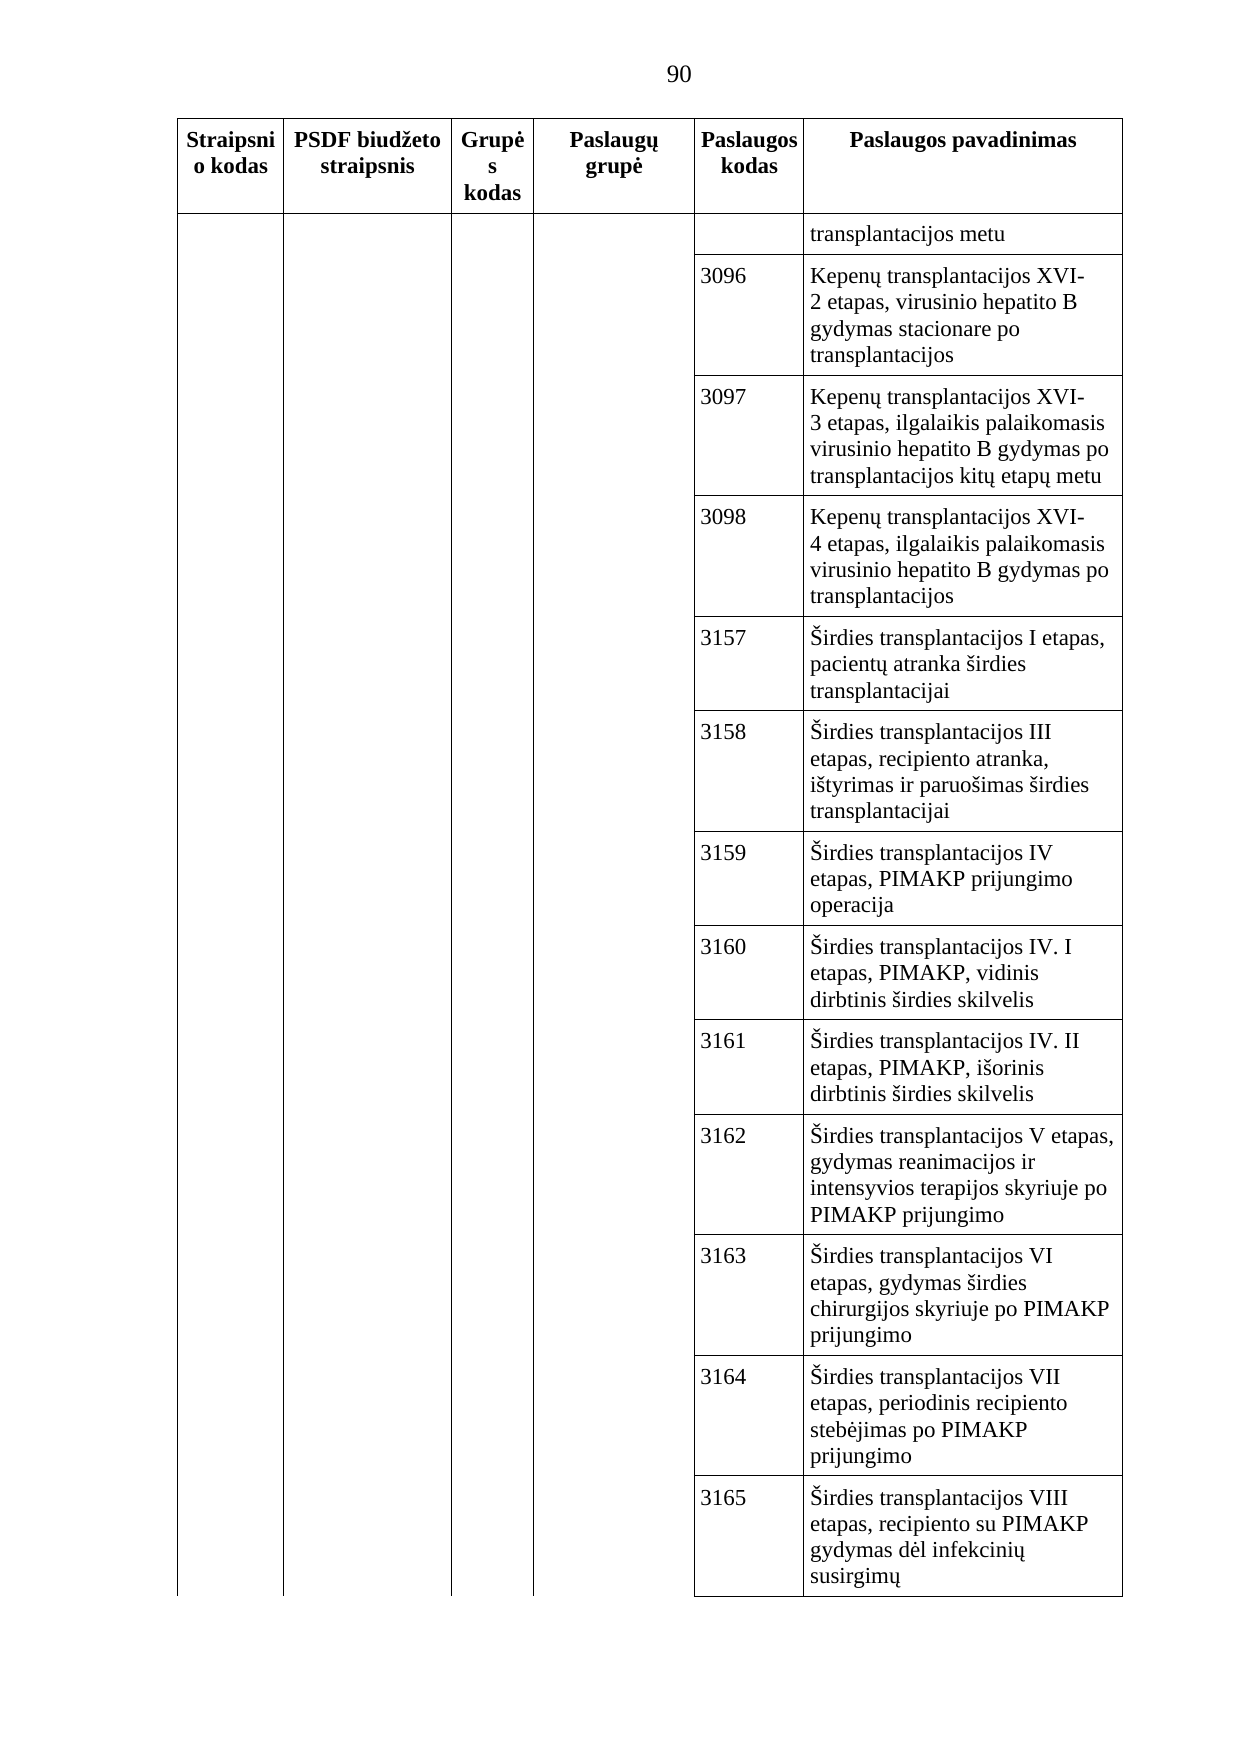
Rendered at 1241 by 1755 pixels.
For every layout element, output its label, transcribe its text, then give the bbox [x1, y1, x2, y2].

table_header Paslaugos pavadinimas [804, 119, 1122, 212]
table_cell [284, 831, 451, 925]
table_cell [452, 831, 533, 925]
table_cell [284, 925, 451, 1019]
table_cell [284, 375, 451, 495]
table_cell [534, 254, 694, 374]
table_cell [284, 1475, 451, 1596]
table_cell [284, 495, 451, 616]
table_cell [178, 616, 283, 710]
table_cell [284, 1019, 451, 1113]
table_cell Širdies transplantacijos III etapas, recipiento atranka, ištyrimas ir paruošimas širdies transplantacijai [804, 711, 1122, 831]
table_cell [452, 925, 533, 1019]
table_cell [534, 710, 694, 831]
table_header Paslaugos kodas [695, 119, 803, 212]
table_cell 3164 [695, 1356, 803, 1475]
table_header Straipsnio kodas [178, 119, 283, 212]
table_cell Širdies transplantacijos V etapas, gydymas reanimacijos ir intensyvios terapijos skyriuje po PIMAKP prijungimo [804, 1115, 1122, 1234]
table_cell [178, 214, 283, 254]
table_cell [452, 495, 533, 616]
table_cell [452, 1355, 533, 1475]
table_cell [178, 1355, 283, 1475]
table_cell 3098 [695, 496, 803, 616]
table_cell [178, 1114, 283, 1234]
table_cell [534, 495, 694, 616]
table_cell [284, 616, 451, 710]
table_cell Širdies transplantacijos IV. I etapas, PIMAKP, vidinis dirbtinis širdies skilvelis [804, 926, 1122, 1019]
table_cell [178, 495, 283, 616]
table_cell 3165 [695, 1476, 803, 1596]
table_cell [452, 710, 533, 831]
table_cell [284, 254, 451, 374]
table_cell [534, 616, 694, 710]
table_cell 3163 [695, 1235, 803, 1355]
table_cell Širdies transplantacijos VI etapas, gydymas širdies chirurgijos skyriuje po PIMAKP prijungimo [804, 1235, 1122, 1355]
table_cell 3158 [695, 711, 803, 831]
table_cell 3159 [695, 832, 803, 925]
table_cell [178, 831, 283, 925]
table_cell 3157 [695, 617, 803, 710]
table_cell [534, 1355, 694, 1475]
table_cell [178, 1234, 283, 1355]
table_cell Kepenų transplantacijos XVI-4 etapas, ilgalaikis palaikomasis virusinio hepatito B gydymas po transplantacijos [804, 496, 1122, 616]
table_cell [534, 1475, 694, 1596]
table_cell Širdies transplantacijos IV etapas, PIMAKP prijungimo operacija [804, 832, 1122, 925]
table_header PSDF biudžeto straipsnis [284, 119, 451, 212]
table_cell [534, 375, 694, 495]
table_cell [452, 1475, 533, 1596]
table_cell [178, 1475, 283, 1596]
table_cell Širdies transplantacijos IV. II etapas, PIMAKP, išorinis dirbtinis širdies skilvelis [804, 1020, 1122, 1113]
table_cell [534, 1114, 694, 1234]
table_cell Kepenų transplantacijos XVI-3 etapas, ilgalaikis palaikomasis virusinio hepatito B gydymas po transplantacijos kitų etapų metu [804, 376, 1122, 495]
table_cell [284, 1234, 451, 1355]
table_cell [534, 925, 694, 1019]
table_cell [452, 1234, 533, 1355]
table_cell 3162 [695, 1115, 803, 1234]
table_header Grupės kodas [452, 119, 533, 212]
table_cell 3097 [695, 376, 803, 495]
table_header Paslaugų grupė [534, 119, 694, 212]
table_cell [178, 710, 283, 831]
table_cell [452, 1019, 533, 1113]
table_cell [534, 831, 694, 925]
table_cell [178, 1019, 283, 1113]
table_cell [178, 375, 283, 495]
table_cell 3161 [695, 1020, 803, 1113]
table_cell [178, 254, 283, 374]
table_cell [534, 1019, 694, 1113]
table_cell [284, 1355, 451, 1475]
table_cell [452, 1114, 533, 1234]
table_cell 3096 [695, 255, 803, 374]
table_cell [534, 214, 694, 254]
table_cell transplantacijos metu [804, 214, 1122, 254]
table_cell [178, 925, 283, 1019]
table_cell [452, 254, 533, 374]
table_cell [452, 616, 533, 710]
table_cell [534, 1234, 694, 1355]
table_cell [284, 214, 451, 254]
table_cell Kepenų transplantacijos XVI-2 etapas, virusinio hepatito B gydymas stacionare po transplantacijos [804, 255, 1122, 374]
table_cell [284, 710, 451, 831]
table_cell [452, 375, 533, 495]
table_cell [284, 1114, 451, 1234]
table_cell Širdies transplantacijos I etapas, pacientų atranka širdies transplantacijai [804, 617, 1122, 710]
table_cell [695, 214, 803, 254]
table_cell Širdies transplantacijos VII etapas, periodinis recipiento stebėjimas po PIMAKP prijungimo [804, 1356, 1122, 1475]
table_cell 3160 [695, 926, 803, 1019]
table_cell [452, 214, 533, 254]
table_cell Širdies transplantacijos VIII etapas, recipiento su PIMAKP gydymas dėl infekcinių susirgimų [804, 1476, 1122, 1596]
